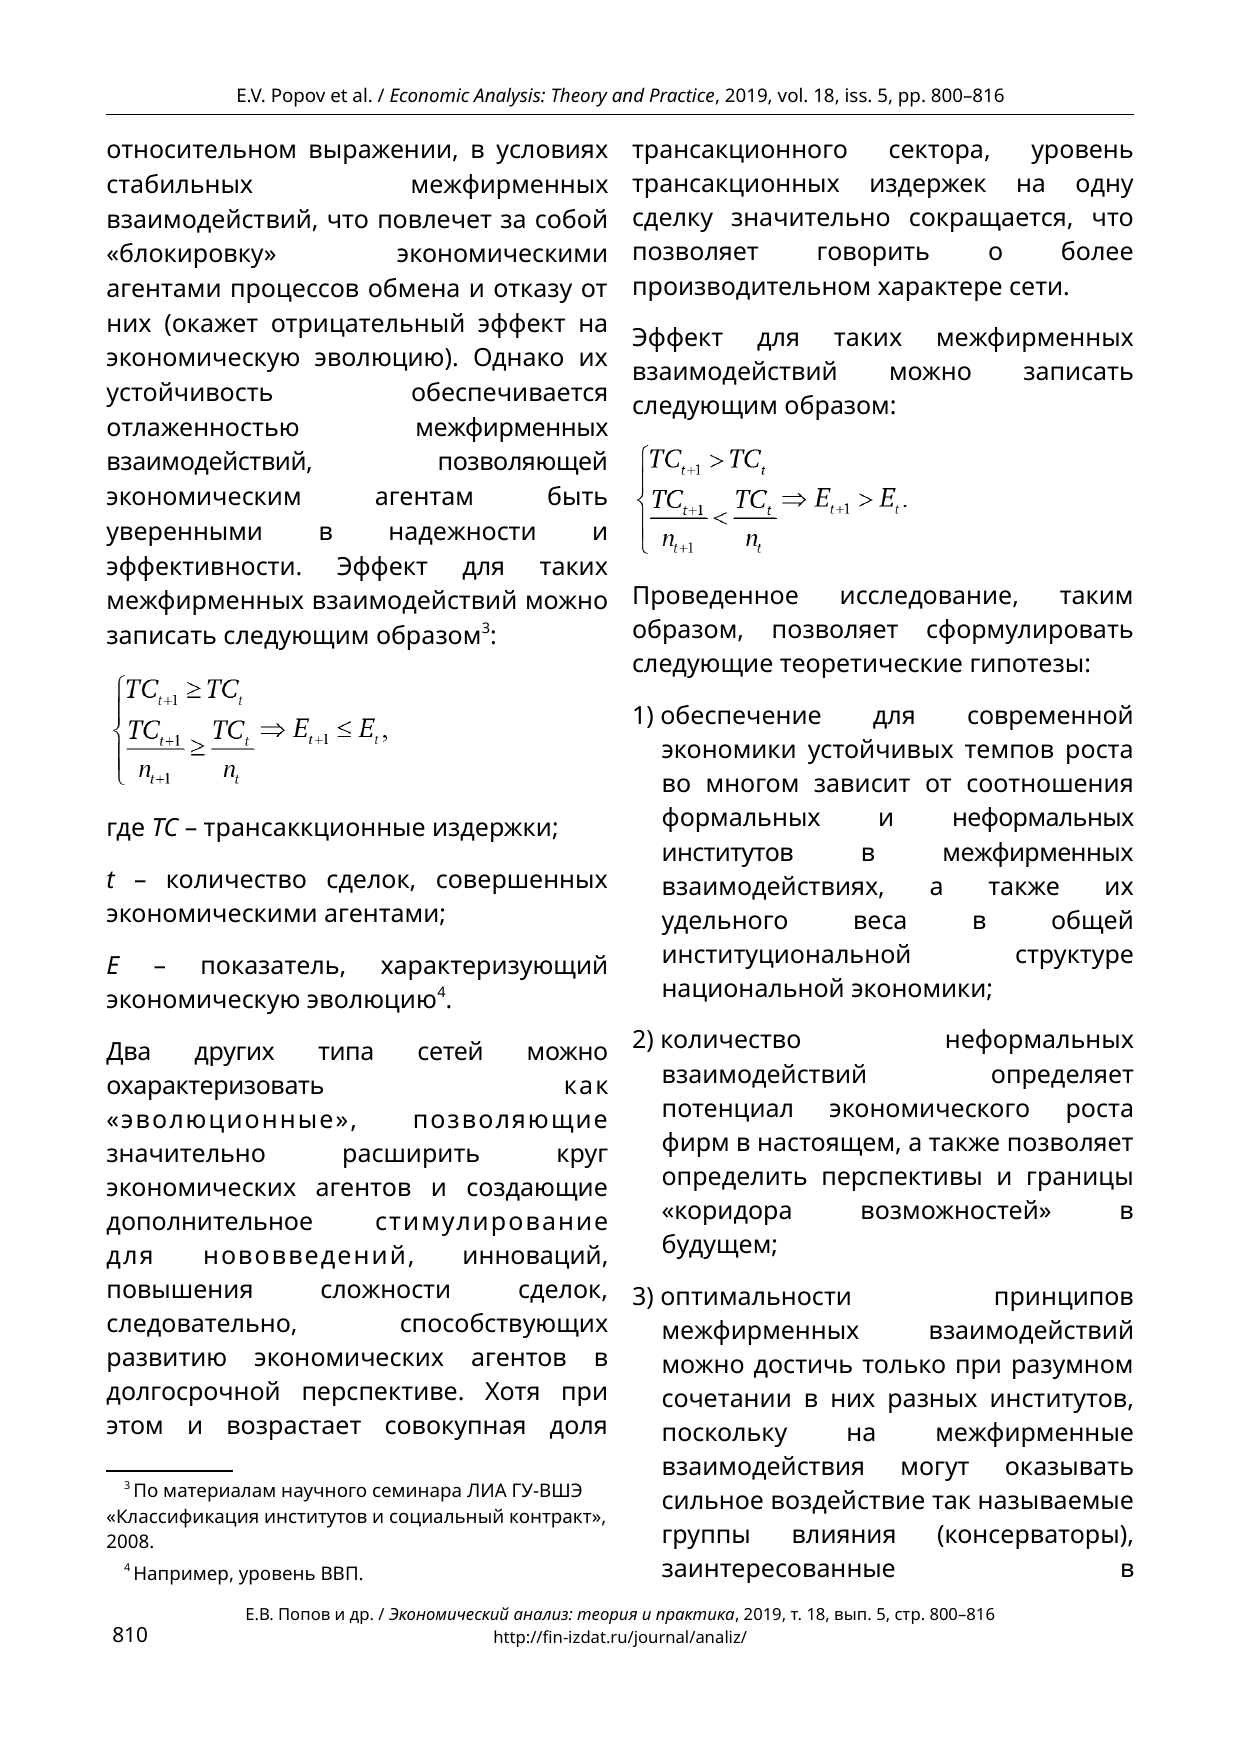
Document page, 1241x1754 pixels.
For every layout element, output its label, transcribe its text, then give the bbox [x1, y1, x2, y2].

picture [106, 670, 391, 792]
text По материалам научного семинара ЛИА ГУ-ВШЭ «Классификация институтов и социальный контракт», 2008. [106, 1477, 608, 1554]
list оптимальности принципов межфирменных взаимодействий можно достичь только при разумном сочетании в них разных институтов, поскольку на межфирменные взаимодействия могут оказывать сильное воздействие так называемые группы влияния (консерваторы), заинтересованные в [632, 1278, 1134, 1585]
text где ТС – трансаккционные издержки; [106, 810, 608, 844]
text относительном выражении, в условиях стабильных межфирменных взаимодействий, что повлечет за собой «блокировку» экономическими агентами процессов обмена и отказу от них (окажет отрицательный эффект на экономическую эволюцию). Однако их устойчивость обеспечивается отлаженностью межфирменных взаимодействий, позволяющей экономическим агентам быть уверенными в надежности и эффективности. Эффект для таких межфирменных взаимодействий можно записать следующим образом: [106, 132, 608, 652]
text t – количество сделок, совершенных экономическими агентами; [106, 862, 608, 930]
list количество неформальных взаимодействий определяет потенциал экономического роста фирм в настоящем, а также позволяет определить перспективы и границы «коридора возможностей» в будущем; [632, 1022, 1134, 1261]
text Например, уровень ВВП. [106, 1560, 608, 1586]
list обеспечение для современной экономики устойчивых темпов роста во многом зависит от соотношения формальных и неформальных институтов в межфирменных взаимодействиях, а также их удельного веса в общей институциональной структуре национальной экономики; [632, 698, 1134, 1004]
text трансакционного сектора, уровень трансакционных издержек на одну сделку значительно сокращается, что позволяет говорить о более производительном характере сети. [632, 132, 1134, 302]
text Эффект для таких межфирменных взаимодействий можно записать следующим образом: [632, 320, 1134, 422]
text Проведенное исследование, таким образом, позволяет сформулировать следующие теоретические гипотезы: [632, 578, 1134, 680]
text Два других типа сетей можно охарактеризовать как «эволюционные», позволяющие значительно расширить круг экономических агентов и создающие дополнительное стимулирование для нововведений, инноваций, повышения сложности сделок, следовательно, способствующих развитию экономических агентов в долгосрочной перспективе. Хотя при этом и возрастает совокупная доля [106, 1033, 608, 1442]
text Е – показатель, характеризующий экономическую эволюцию. [106, 947, 608, 1016]
picture [631, 439, 912, 561]
